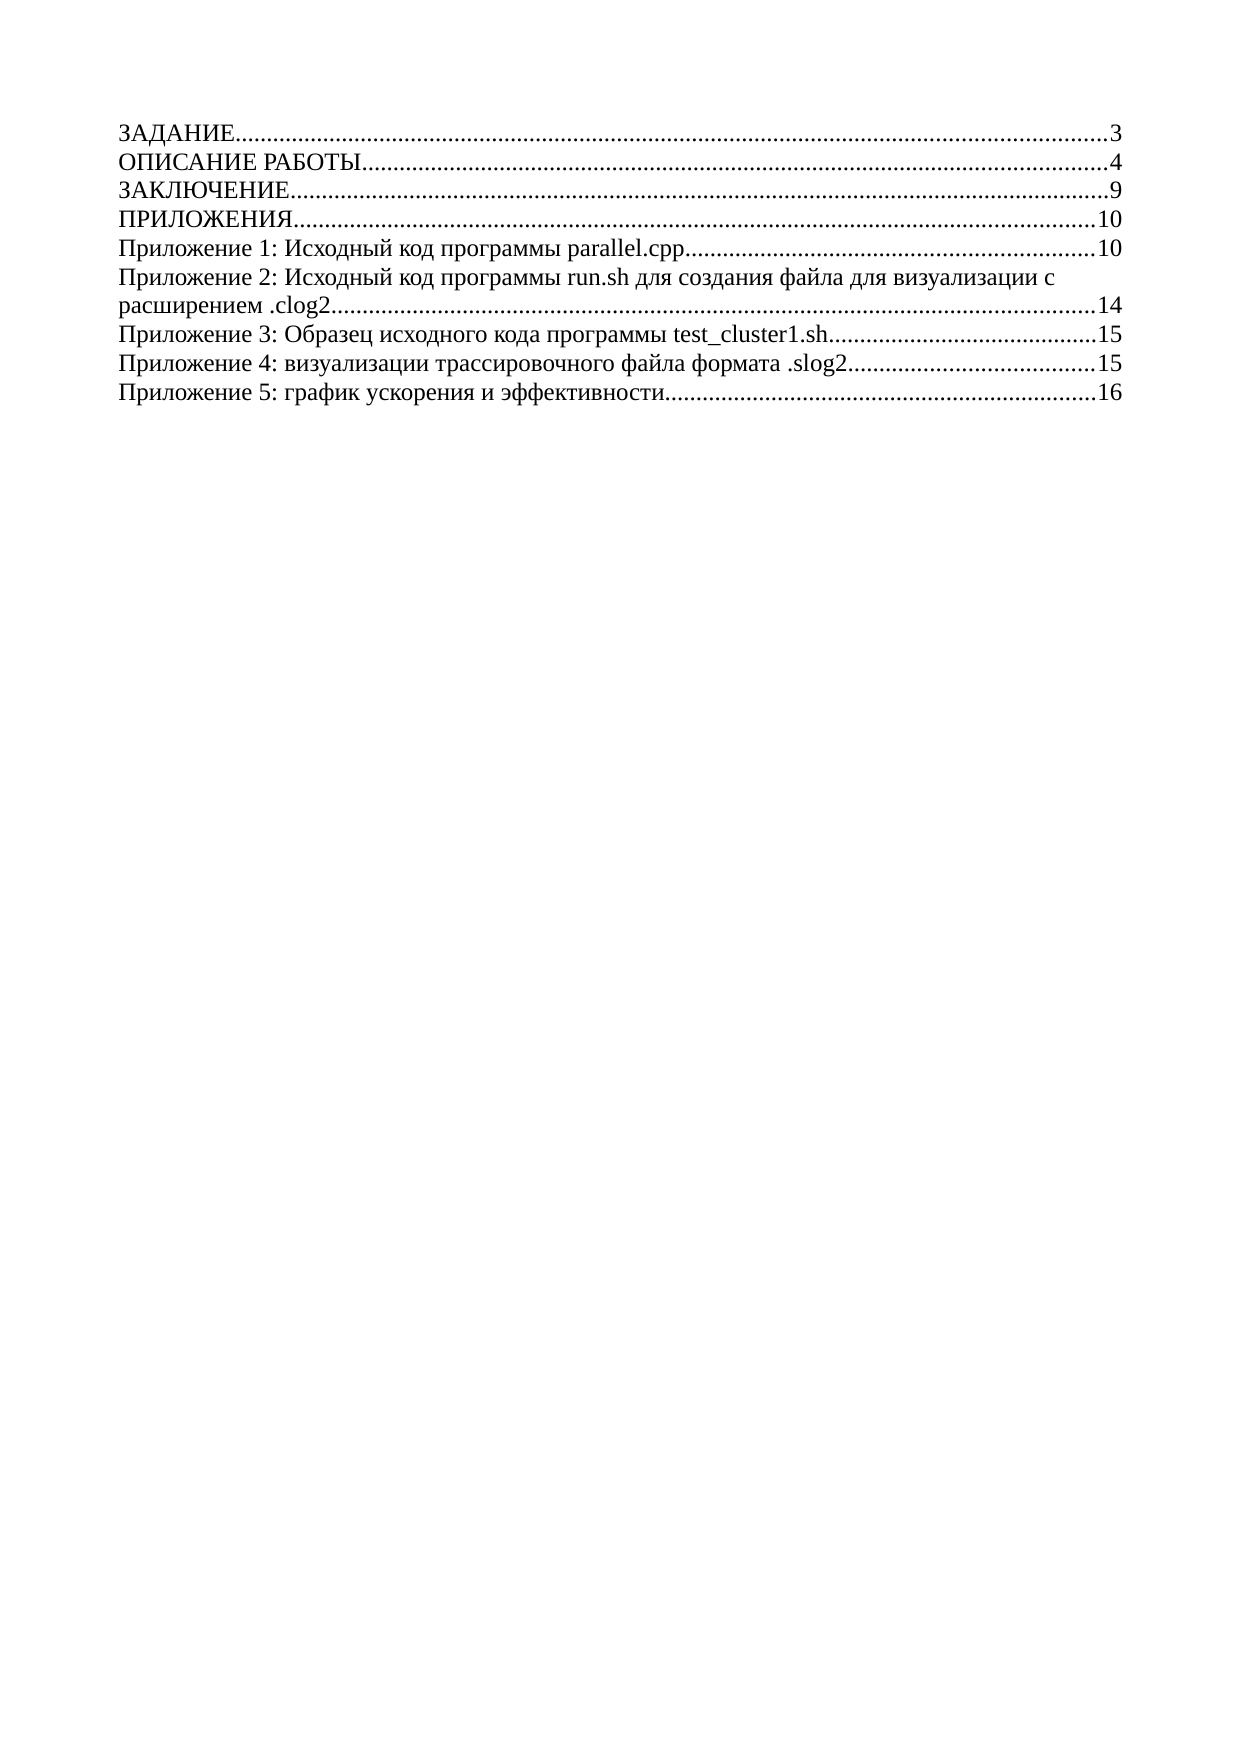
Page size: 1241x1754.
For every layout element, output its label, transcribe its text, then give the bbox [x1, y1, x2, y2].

text Приложение 5: график ускорения и эффективности 16 [118, 377, 1122, 406]
text Приложение 2: Исходный код программы run.sh для создания файла для визуализации с расширением .clog2 14 [118, 262, 1122, 319]
text Приложение 4: визуализации трассировочного файла формата .slog2 15 [118, 348, 1122, 377]
text ЗАДАНИЕ 3 [118, 118, 1122, 147]
text Приложение 3: Образец исходного кода программы test_cluster1.sh 15 [118, 319, 1122, 348]
text ЗАКЛЮЧЕНИЕ 9 [118, 176, 1122, 204]
text ОПИСАНИЕ РАБОТЫ 4 [118, 147, 1122, 176]
text Приложение 1: Исходный код программы parallel.cpp 10 [118, 233, 1122, 262]
text ПРИЛОЖЕНИЯ 10 [118, 204, 1122, 233]
